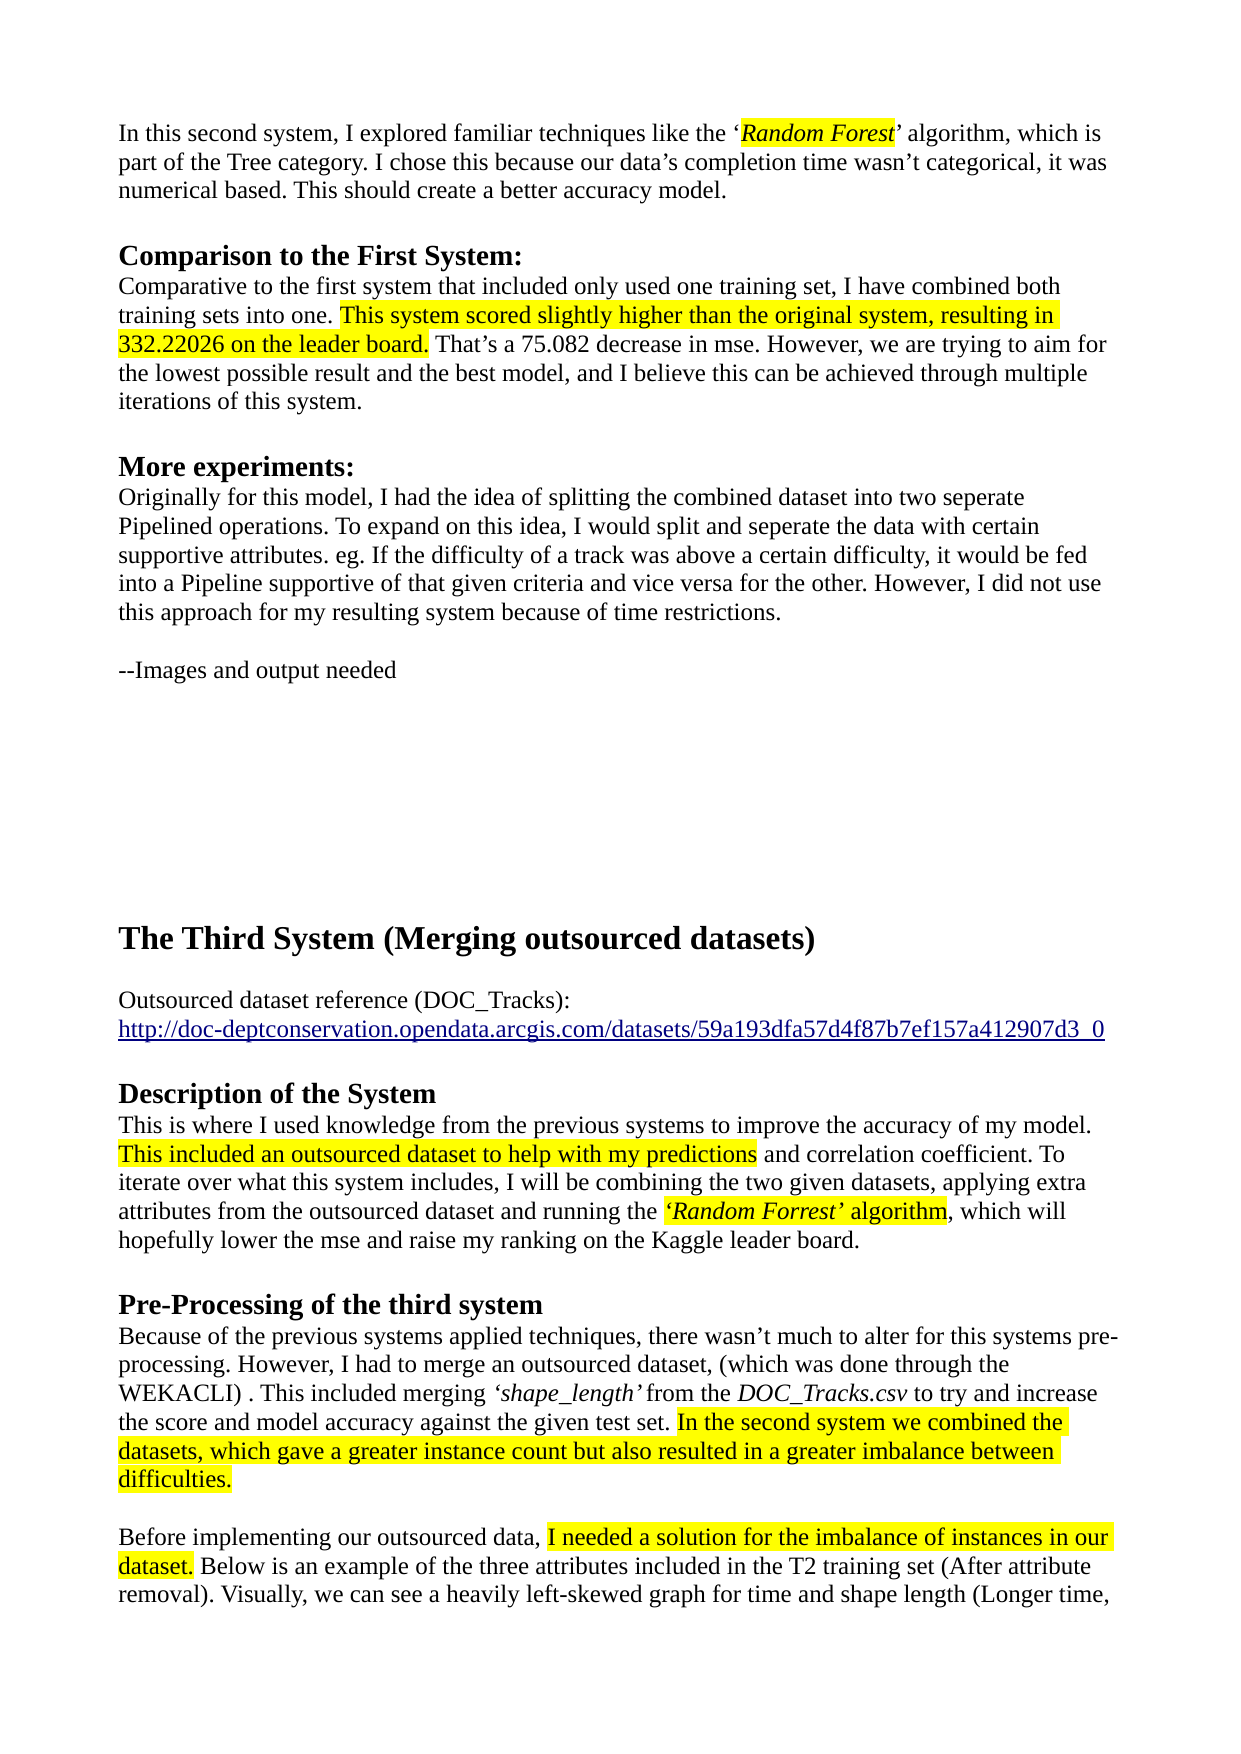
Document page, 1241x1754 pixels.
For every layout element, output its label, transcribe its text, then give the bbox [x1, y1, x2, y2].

text --Images and output needed [118, 655, 1122, 683]
text Pre-Processing of the third system [118, 1287, 1122, 1321]
text Because of the previous systems applied techniques, there wasn’t much to alter for this systems pre-processing. However, I had to merge an outsourced dataset, (which was done through the WEKACLI) . This included merging ‘shape_length’ from the DOC_Tracks.csv to try and increase the score and model accuracy against the given test set. In the second system we combined the datasets, which gave a greater instance count but also resulted in a greater imbalance between difficulties. [118, 1321, 1122, 1493]
text Before implementing our outsourced data, I needed a solution for the imbalance of instances in our dataset. Below is an example of the three attributes included in the T2 training set (After attribute removal). Visually, we can see a heavily left-skewed graph for time and shape length (Longer time, [118, 1522, 1122, 1608]
text More experiments: [118, 449, 1122, 482]
text Outsourced dataset reference (DOC_Tracks): [118, 985, 1122, 1014]
text Comparison to the First System: [118, 238, 1122, 271]
text In this second system, I explored familiar techniques like the ‘Random Forest’ algorithm, which is part of the Tree category. I chose this because our data’s completion time wasn’t categorical, it was numerical based. This should create a better accuracy model. [118, 118, 1122, 204]
text Comparative to the first system that included only used one training set, I have combined both training sets into one. This system scored slightly higher than the original system, resulting in 332.22026 on the leader board. That’s a 75.082‬ decrease in mse. However, we are trying to aim for the lowest possible result and the best model, and I believe this can be achieved through multiple iterations of this system. [118, 271, 1122, 415]
text This is where I used knowledge from the previous systems to improve the accuracy of my model. This included an outsourced dataset to help with my predictions and correlation coefficient. To iterate over what this system includes, I will be combining the two given datasets, applying extra attributes from the outsourced dataset and running the ‘Random Forrest’ algorithm, which will hopefully lower the mse and raise my ranking on the Kaggle leader board. [118, 1110, 1122, 1254]
text The Third System (Merging outsourced datasets) [118, 918, 1122, 957]
text Description of the System [118, 1076, 1122, 1110]
text Originally for this model, I had the idea of splitting the combined dataset into two seperate Pipelined operations. To expand on this idea, I would split and seperate the data with certain supportive attributes. eg. If the difficulty of a track was above a certain difficulty, it would be fed into a Pipeline supportive of that given criteria and vice versa for the other. However, I did not use this approach for my resulting system because of time restrictions. [118, 482, 1122, 626]
text http://doc-deptconservation.opendata.arcgis.com/datasets/59a193dfa57d4f87b7ef157a412907d3_0 [118, 1014, 1122, 1043]
